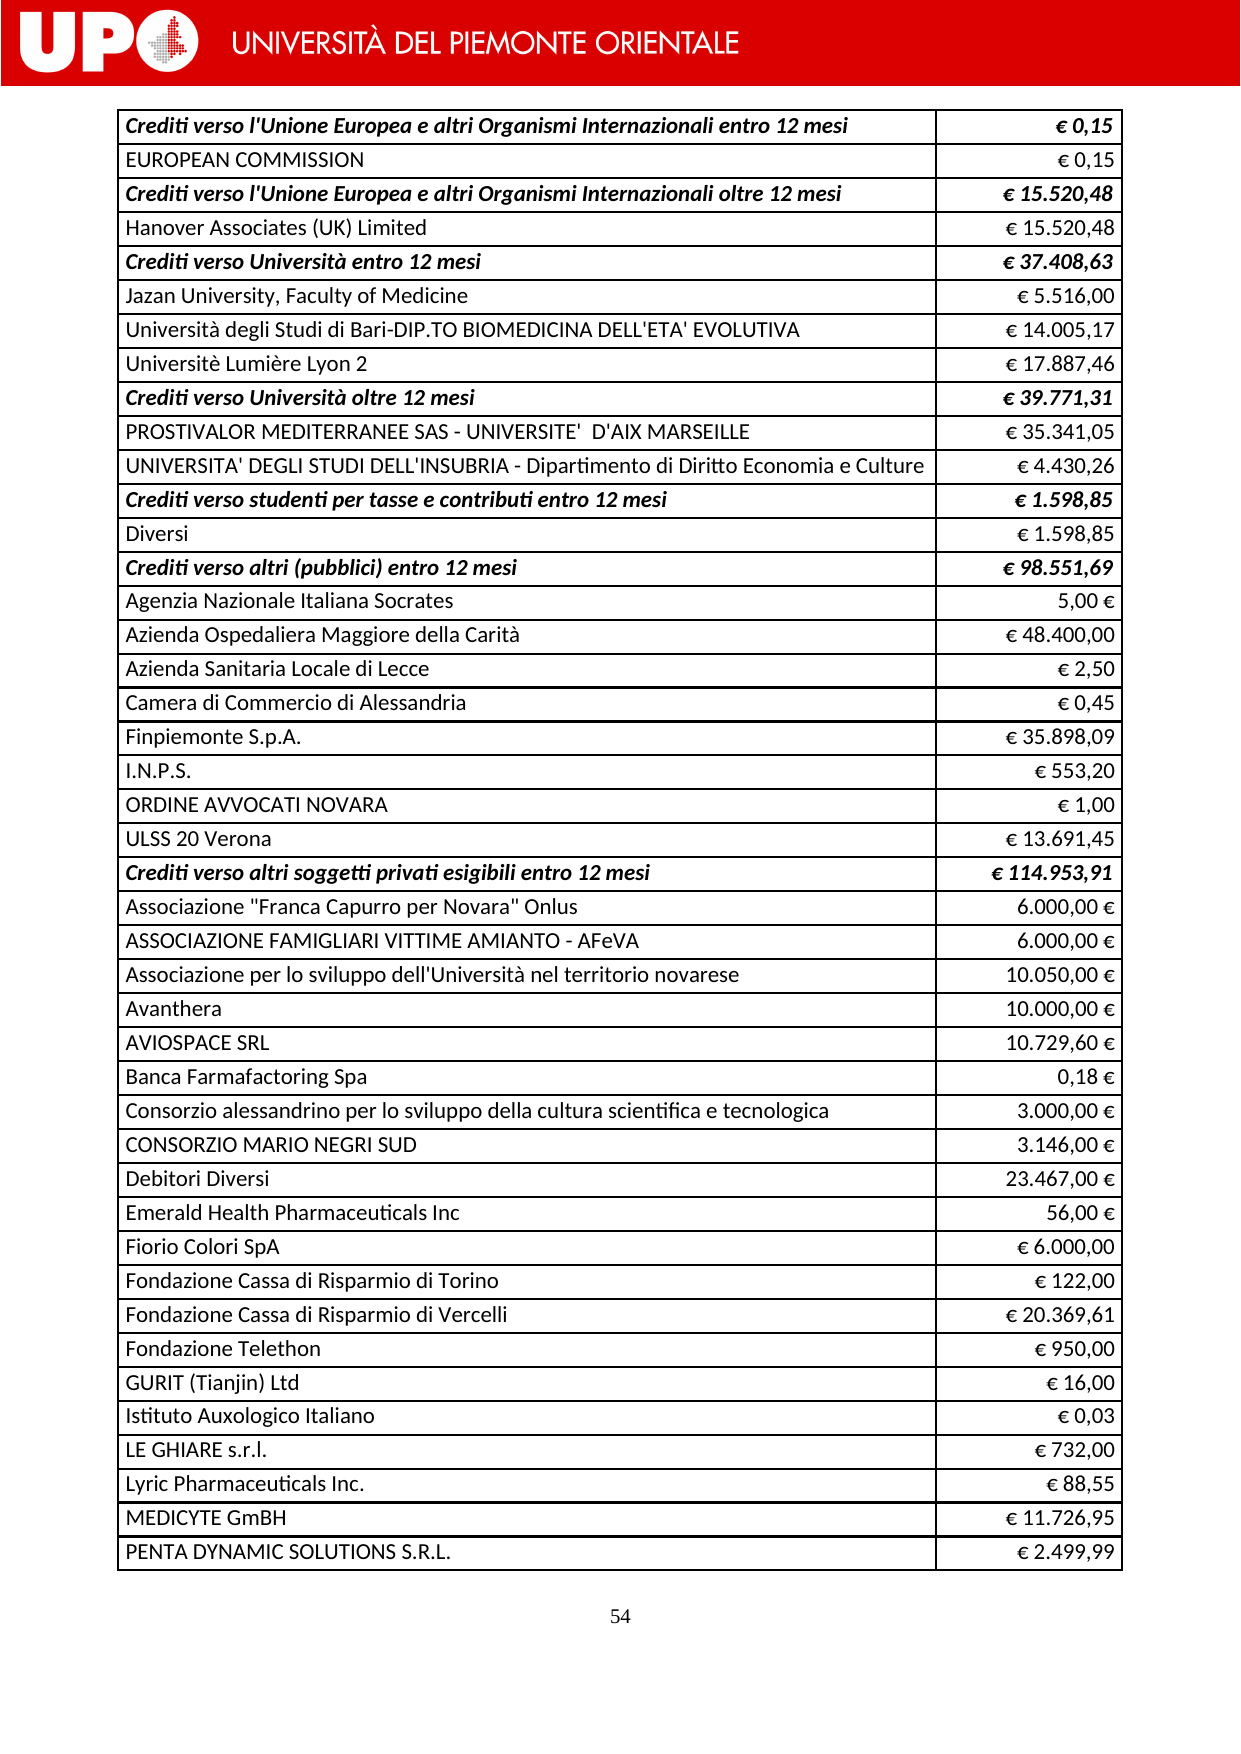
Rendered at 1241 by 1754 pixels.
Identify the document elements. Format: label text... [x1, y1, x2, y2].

table_cell Fondazione Cassa di Risparmio di Vercelli [119, 1300, 935, 1332]
table_cell Fondazione Telethon [119, 1334, 935, 1366]
table_cell 23.467,00 € [937, 1164, 1121, 1196]
table_cell € 553,20 [937, 756, 1121, 788]
table_cell Diversi [119, 519, 935, 551]
table_cell € 950,00 [937, 1334, 1121, 1366]
table_cell € 5.516,00 [937, 281, 1121, 313]
table_cell Università degli Studi di Bari-DIP.TO BIOMEDICINA DELL'ETA' EVOLUTIVA [119, 315, 935, 347]
table_cell Agenzia Nazionale Italiana Socrates [119, 587, 935, 618]
table_cell Consorzio alessandrino per lo sviluppo della cultura scientifica e tecnologica [119, 1096, 935, 1128]
table_cell € 4.430,26 [937, 451, 1121, 483]
table_cell 6.000,00 € [937, 926, 1121, 958]
table_cell Hanover Associates (UK) Limited [119, 213, 935, 245]
table_cell € 14.005,17 [937, 315, 1121, 347]
table_cell Azienda Sanitaria Locale di Lecce [119, 655, 935, 686]
table_cell € 114.953,91 [937, 858, 1121, 890]
table_cell CONSORZIO MARIO NEGRI SUD [119, 1130, 935, 1162]
table_cell € 35.898,09 [937, 723, 1121, 754]
table_cell € 98.551,69 [937, 553, 1121, 584]
table_cell GURIT (Tianjin) Ltd [119, 1368, 935, 1399]
table_cell € 0,15 [937, 145, 1121, 177]
table_cell 3.000,00 € [937, 1096, 1121, 1128]
table_cell € 88,55 [937, 1470, 1121, 1501]
table_cell Associazione "Franca Capurro per Novara" Onlus [119, 892, 935, 924]
table_cell € 15.520,48 [937, 213, 1121, 245]
table_cell I.N.P.S. [119, 756, 935, 788]
table_cell € 732,00 [937, 1436, 1121, 1467]
table_cell 10.050,00 € [937, 960, 1121, 992]
table_cell € 13.691,45 [937, 824, 1121, 856]
table_cell € 2,50 [937, 655, 1121, 686]
table_cell € 39.771,31 [937, 383, 1121, 415]
table_cell 56,00 € [937, 1198, 1121, 1230]
table_cell Finpiemonte S.p.A. [119, 723, 935, 754]
table_cell Crediti verso altri soggetti privati esigibili entro 12 mesi [119, 858, 935, 890]
table_cell Istituto Auxologico Italiano [119, 1402, 935, 1433]
table_cell Associazione per lo sviluppo dell'Università nel territorio novarese [119, 960, 935, 992]
table_cell Avanthera [119, 994, 935, 1026]
table_cell € 48.400,00 [937, 621, 1121, 652]
table_cell Azienda Ospedaliera Maggiore della Carità [119, 621, 935, 652]
table_cell € 1.598,85 [937, 519, 1121, 551]
table_cell 3.146,00 € [937, 1130, 1121, 1162]
table_cell Camera di Commercio di Alessandria [119, 689, 935, 720]
table_cell ASSOCIAZIONE FAMIGLIARI VITTIME AMIANTO - AFeVA [119, 926, 935, 958]
table_cell 10.000,00 € [937, 994, 1121, 1026]
table_cell Debitori Diversi [119, 1164, 935, 1196]
table_cell € 35.341,05 [937, 417, 1121, 449]
table_cell € 37.408,63 [937, 247, 1121, 279]
table_cell Fiorio Colori SpA [119, 1232, 935, 1264]
table_cell € 0,45 [937, 689, 1121, 720]
table_cell 6.000,00 € [937, 892, 1121, 924]
table_cell AVIOSPACE SRL [119, 1028, 935, 1060]
table_cell € 0,15 [937, 111, 1121, 143]
table_cell € 11.726,95 [937, 1504, 1121, 1535]
table_cell € 2.499,99 [937, 1538, 1121, 1569]
table_cell EUROPEAN COMMISSION [119, 145, 935, 177]
table_cell 10.729,60 € [937, 1028, 1121, 1060]
table_cell Universitè Lumière Lyon 2 [119, 349, 935, 381]
table_cell Jazan University, Faculty of Medicine [119, 281, 935, 313]
table_cell UNIVERSITA' DEGLI STUDI DELL'INSUBRIA - Dipartimento di Diritto Economia e Culture [119, 451, 935, 483]
table_cell ULSS 20 Verona [119, 824, 935, 856]
table_cell Crediti verso Università oltre 12 mesi [119, 383, 935, 415]
table_cell Emerald Health Pharmaceuticals Inc [119, 1198, 935, 1230]
table_cell € 20.369,61 [937, 1300, 1121, 1332]
table_cell PENTA DYNAMIC SOLUTIONS S.R.L. [119, 1538, 935, 1569]
table_cell Crediti verso l'Unione Europea e altri Organismi Internazionali oltre 12 mesi [119, 179, 935, 211]
table_cell 0,18 € [937, 1062, 1121, 1094]
table_cell Banca Farmafactoring Spa [119, 1062, 935, 1094]
table_cell Crediti verso altri (pubblici) entro 12 mesi [119, 553, 935, 584]
table_cell € 15.520,48 [937, 179, 1121, 211]
table_cell € 17.887,46 [937, 349, 1121, 381]
table_cell LE GHIARE s.r.l. [119, 1436, 935, 1467]
table_cell Crediti verso Università entro 12 mesi [119, 247, 935, 279]
table_cell € 6.000,00 [937, 1232, 1121, 1264]
table_cell ORDINE AVVOCATI NOVARA [119, 790, 935, 822]
table_cell Crediti verso l'Unione Europea e altri Organismi Internazionali entro 12 mesi [119, 111, 935, 143]
table_cell € 122,00 [937, 1266, 1121, 1298]
table_cell PROSTIVALOR MEDITERRANEE SAS - UNIVERSITE' D'AIX MARSEILLE [119, 417, 935, 449]
table_cell € 1,00 [937, 790, 1121, 822]
table_cell Crediti verso studenti per tasse e contributi entro 12 mesi [119, 485, 935, 517]
table_cell € 16,00 [937, 1368, 1121, 1399]
table_cell € 0,03 [937, 1402, 1121, 1433]
table_cell MEDICYTE GmBH [119, 1504, 935, 1535]
table_cell Fondazione Cassa di Risparmio di Torino [119, 1266, 935, 1298]
table_cell € 1.598,85 [937, 485, 1121, 517]
table_cell 5,00 € [937, 587, 1121, 618]
table_cell Lyric Pharmaceuticals Inc. [119, 1470, 935, 1501]
